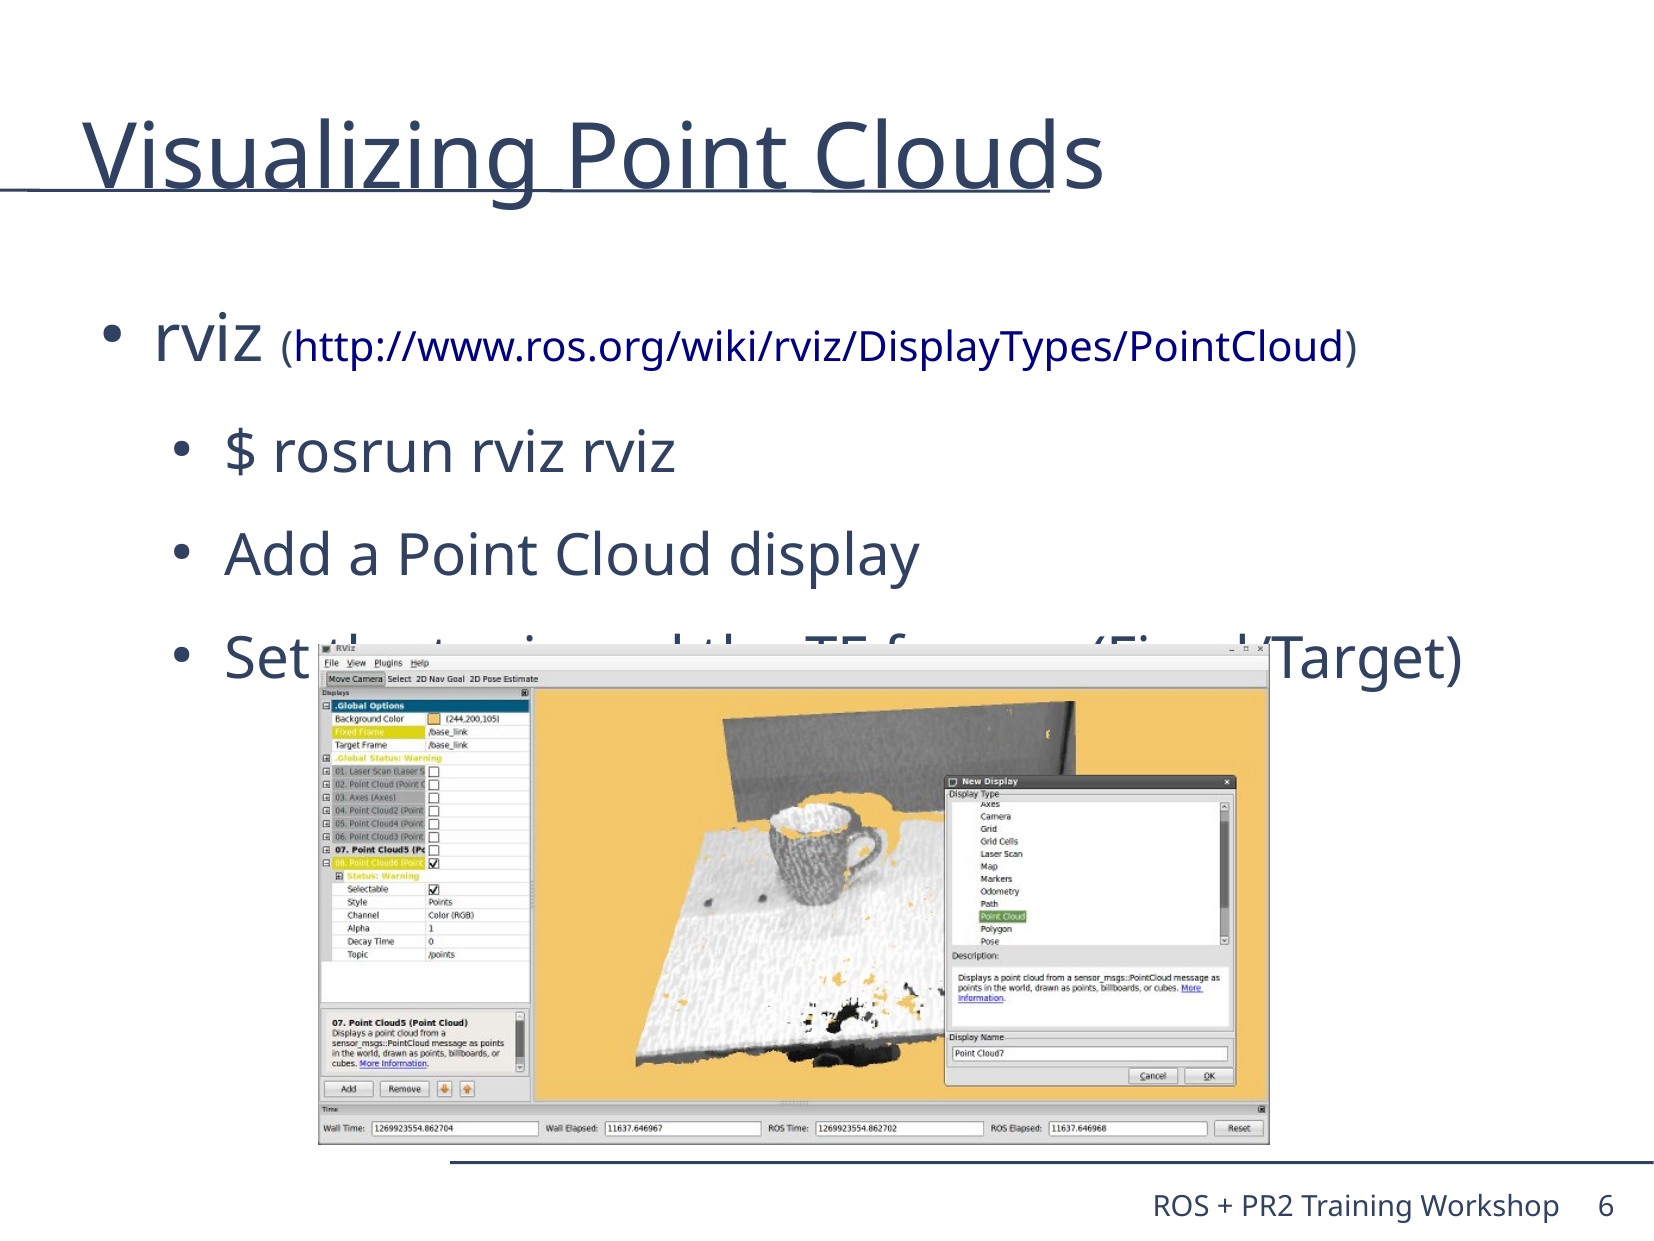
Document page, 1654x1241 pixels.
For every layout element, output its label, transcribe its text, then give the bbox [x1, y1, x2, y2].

list rviz (http://www.ros.org/wiki/rviz/DisplayTypes/PointCloud) $ rosrun rviz rviz Add a Point Cloud display Set the topic and the TF frames (Fixed/Target) [82, 290, 1571, 1109]
picture [318, 644, 1270, 1145]
title Visualizing Point Clouds [82, 49, 1571, 257]
